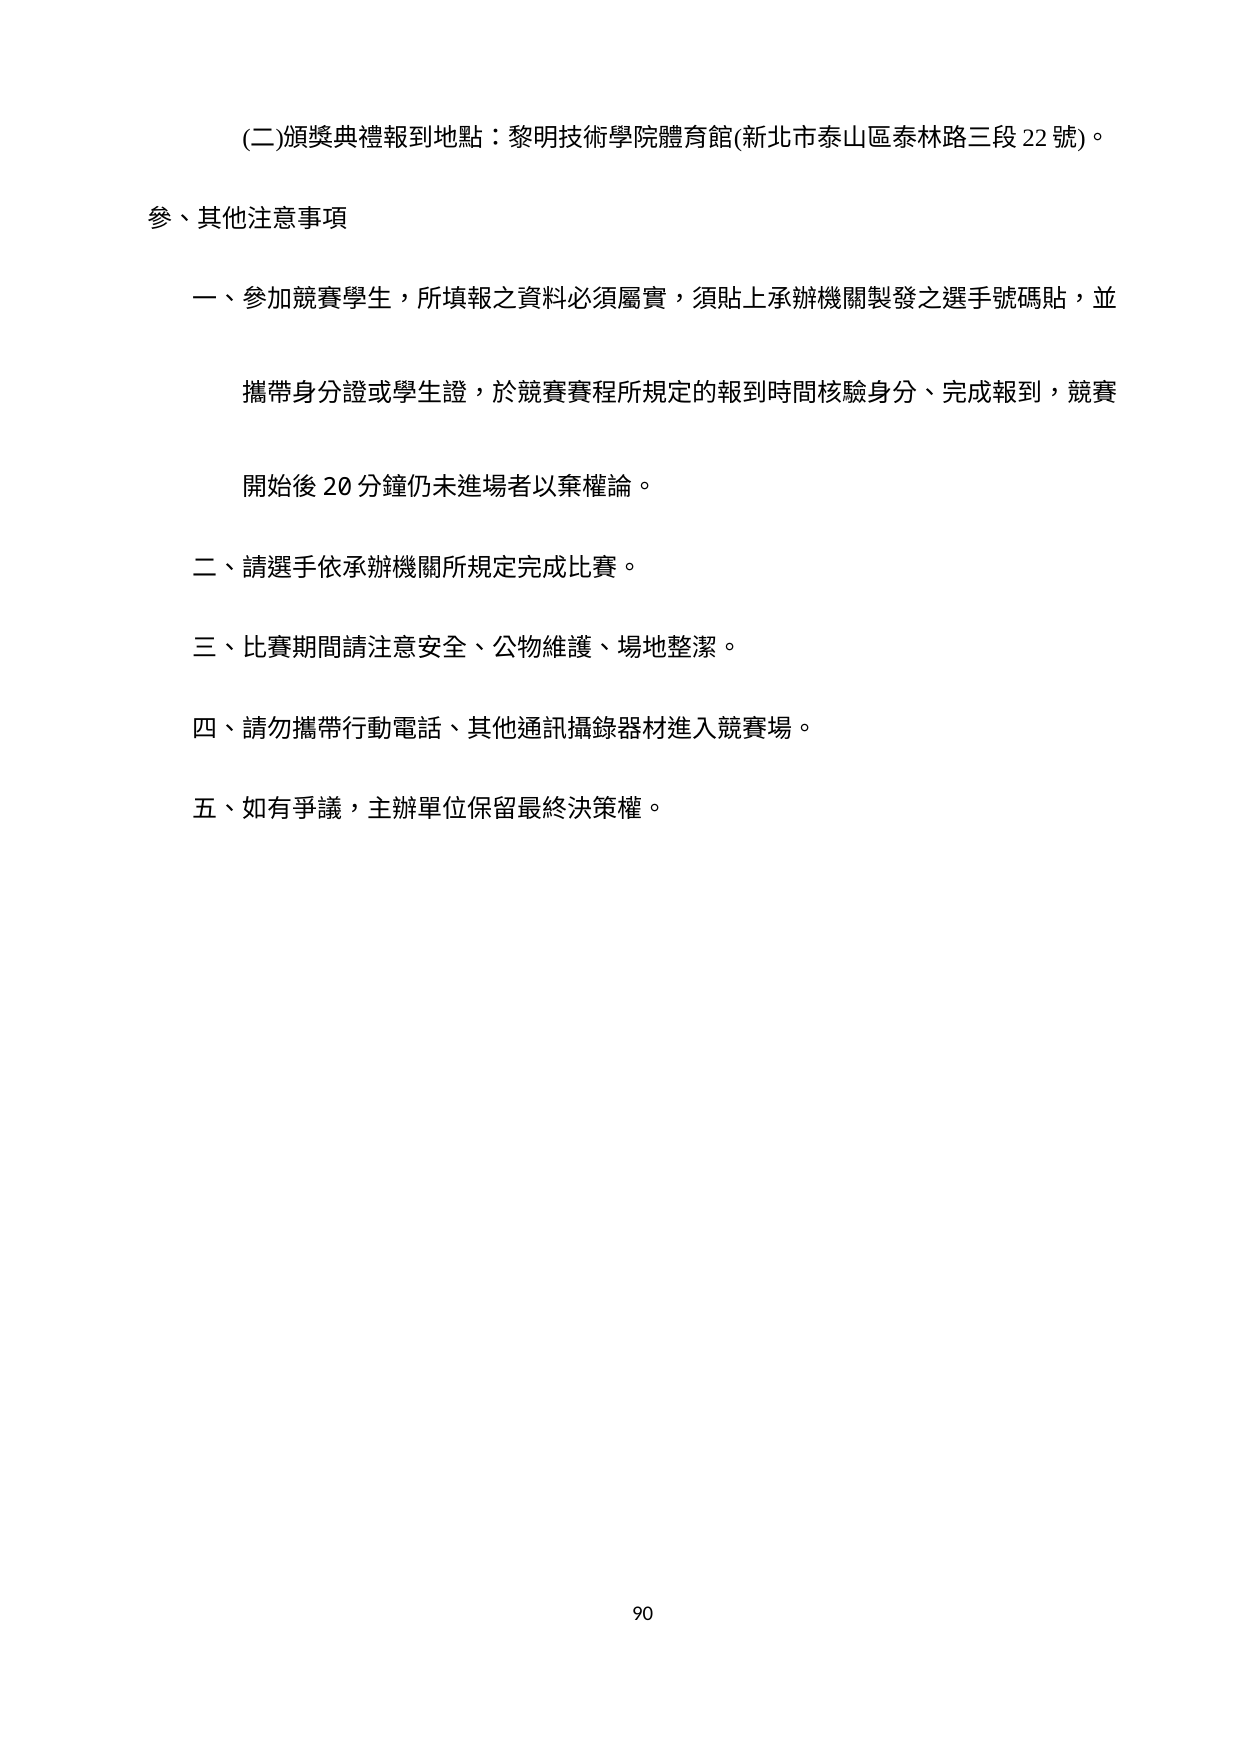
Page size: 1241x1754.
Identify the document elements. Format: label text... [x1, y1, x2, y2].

text 參、其他注意事項 [148, 175, 1137, 237]
text 一、參加競賽學生，所填報之資料必須屬實，須貼上承辦機關製發之選手號碼貼，並攜帶身分證或學生證，於競賽賽程所規定的報到時間核驗身分、完成報到，競賽開始後20分鐘仍未進場者以棄權論。 [192, 255, 1137, 505]
text (二)頒獎典禮報到地點：黎明技術學院體育館(新北市泰山區泰林路三段22號)。 [242, 94, 1137, 157]
text 四、請勿攜帶行動電話、其他通訊攝錄器材進入競賽場。 [192, 685, 1137, 747]
text 五、如有爭議，主辦單位保留最終決策權。 [192, 765, 1137, 828]
text 三、比賽期間請注意安全、公物維護、場地整潔。 [192, 604, 1137, 667]
text 二、請選手依承辦機關所規定完成比賽。 [192, 523, 1137, 586]
